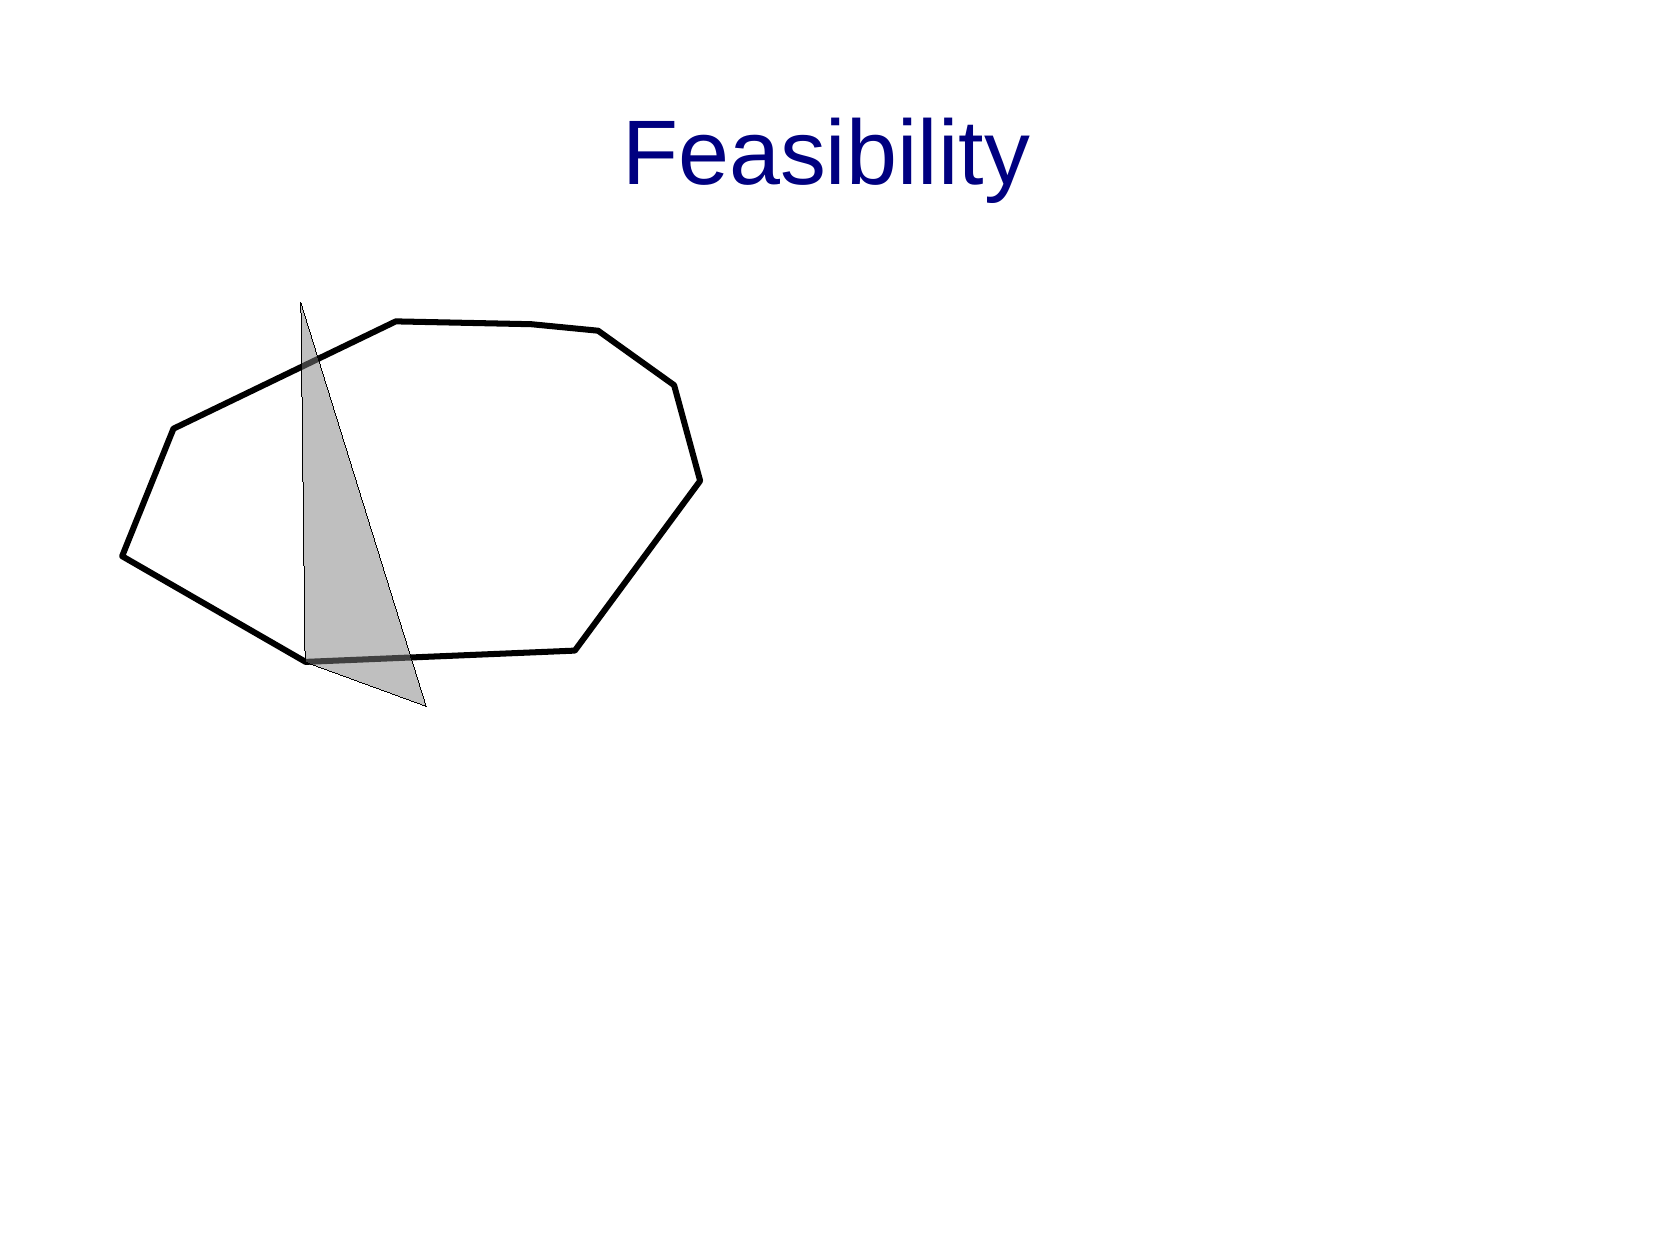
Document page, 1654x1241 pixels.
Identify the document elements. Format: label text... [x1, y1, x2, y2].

text_box [122, 302, 701, 707]
title Feasibility [82, 0, 1571, 534]
